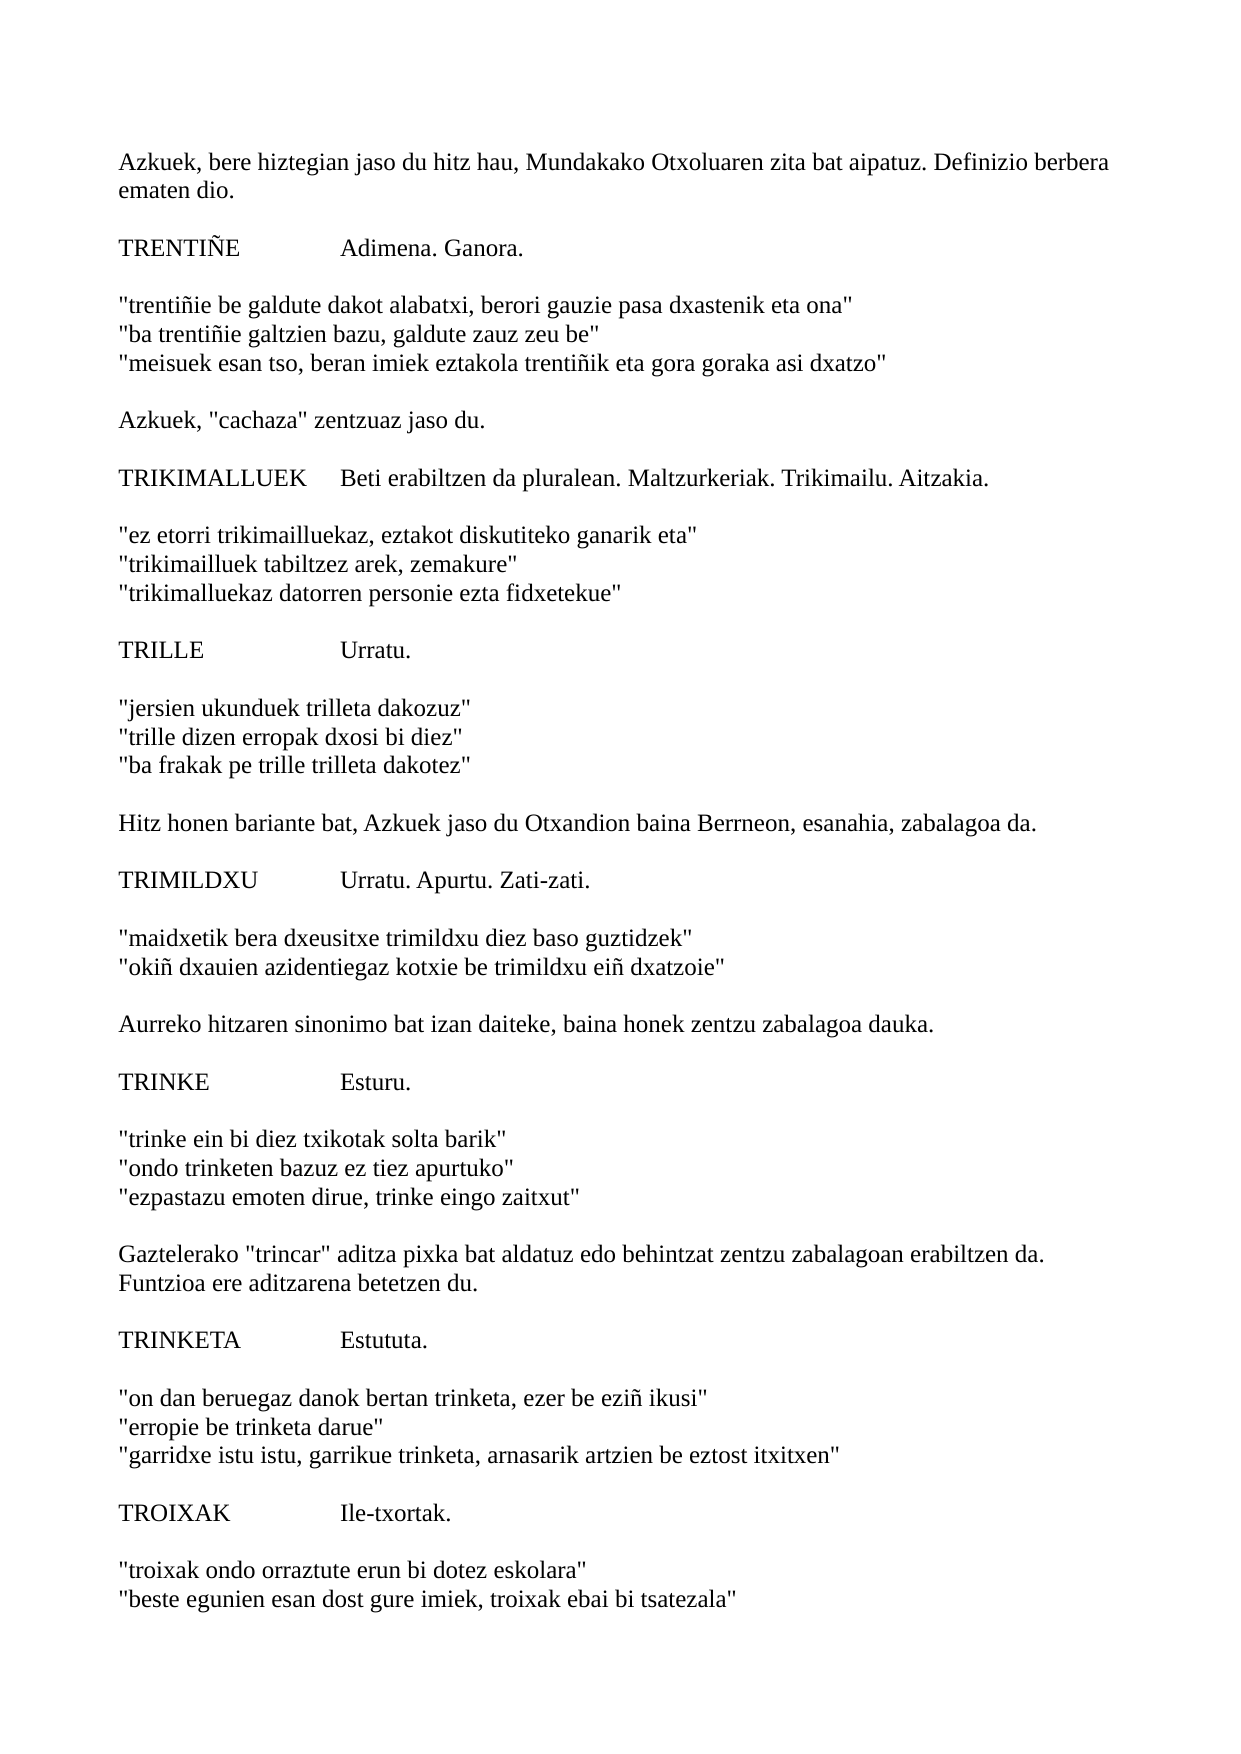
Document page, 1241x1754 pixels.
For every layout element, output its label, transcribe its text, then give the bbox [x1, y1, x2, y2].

text "meisuek esan tso, beran imiek eztakola trentiñik eta gora goraka asi dxatzo" [118, 348, 1122, 377]
text TRIMILDXU Urratu. Apurtu. Zati-zati. [118, 866, 1122, 894]
text "maidxetik bera dxeusitxe trimildxu diez baso guztidzek" [118, 923, 1122, 952]
text Azkuek, "cachaza" zentzuaz jaso du. [118, 406, 1122, 434]
text TRILLE Urratu. [118, 636, 1122, 664]
text TRENTIÑE Adimena. Ganora. [118, 233, 1122, 262]
text Hitz honen bariante bat, Azkuek jaso du Otxandion baina Berrneon, esanahia, zabalagoa da. [118, 808, 1122, 837]
text "okiñ dxauien azidentiegaz kotxie be trimildxu eiñ dxatzoie" [118, 952, 1122, 981]
text "erropie be trinketa darue" [118, 1412, 1122, 1441]
text "trille dizen erropak dxosi bi diez" [118, 722, 1122, 751]
text "beste egunien esan dost gure imiek, troixak ebai bi tsatezala" [118, 1584, 1122, 1613]
text "troixak ondo orraztute erun bi dotez eskolara" [118, 1556, 1122, 1584]
text TRINKETA Estututa. [118, 1326, 1122, 1354]
text Azkuek, bere hiztegian jaso du hitz hau, Mundakako Otxoluaren zita bat aipatuz. Definizio berbera ematen dio. [118, 147, 1122, 204]
text "ezpastazu emoten dirue, trinke eingo zaitxut" [118, 1182, 1122, 1211]
text "trinke ein bi diez txikotak solta barik" [118, 1124, 1122, 1153]
text "ba trentiñie galtzien bazu, galdute zauz zeu be" [118, 319, 1122, 348]
text Aurreko hitzaren sinonimo bat izan daiteke, baina honek zentzu zabalagoa dauka. [118, 1009, 1122, 1038]
text TROIXAK Ile-txortak. [118, 1498, 1122, 1527]
text "trikimailluek tabiltzez arek, zemakure" [118, 549, 1122, 578]
text Gaztelerako "trincar" aditza pixka bat aldatuz edo behintzat zentzu zabalagoan erabiltzen da. Funtzioa ere aditzarena betetzen du. [118, 1239, 1122, 1297]
text TRIKIMALLUEK Beti erabiltzen da pluralean. Maltzurkeriak. Trikimailu. Aitzakia. [118, 463, 1122, 492]
text "garridxe istu istu, garrikue trinketa, arnasarik artzien be eztost itxitxen" [118, 1441, 1122, 1469]
text "trikimalluekaz datorren personie ezta fidxetekue" [118, 578, 1122, 607]
text "trentiñie be galdute dakot alabatxi, berori gauzie pasa dxastenik eta ona" [118, 291, 1122, 319]
text TRINKE Esturu. [118, 1067, 1122, 1096]
text "ba frakak pe trille trilleta dakotez" [118, 751, 1122, 779]
text "on dan beruegaz danok bertan trinketa, ezer be eziñ ikusi" [118, 1383, 1122, 1412]
text "ondo trinketen bazuz ez tiez apurtuko" [118, 1153, 1122, 1182]
text "jersien ukunduek trilleta dakozuz" [118, 693, 1122, 722]
text "ez etorri trikimailluekaz, eztakot diskutiteko ganarik eta" [118, 521, 1122, 549]
